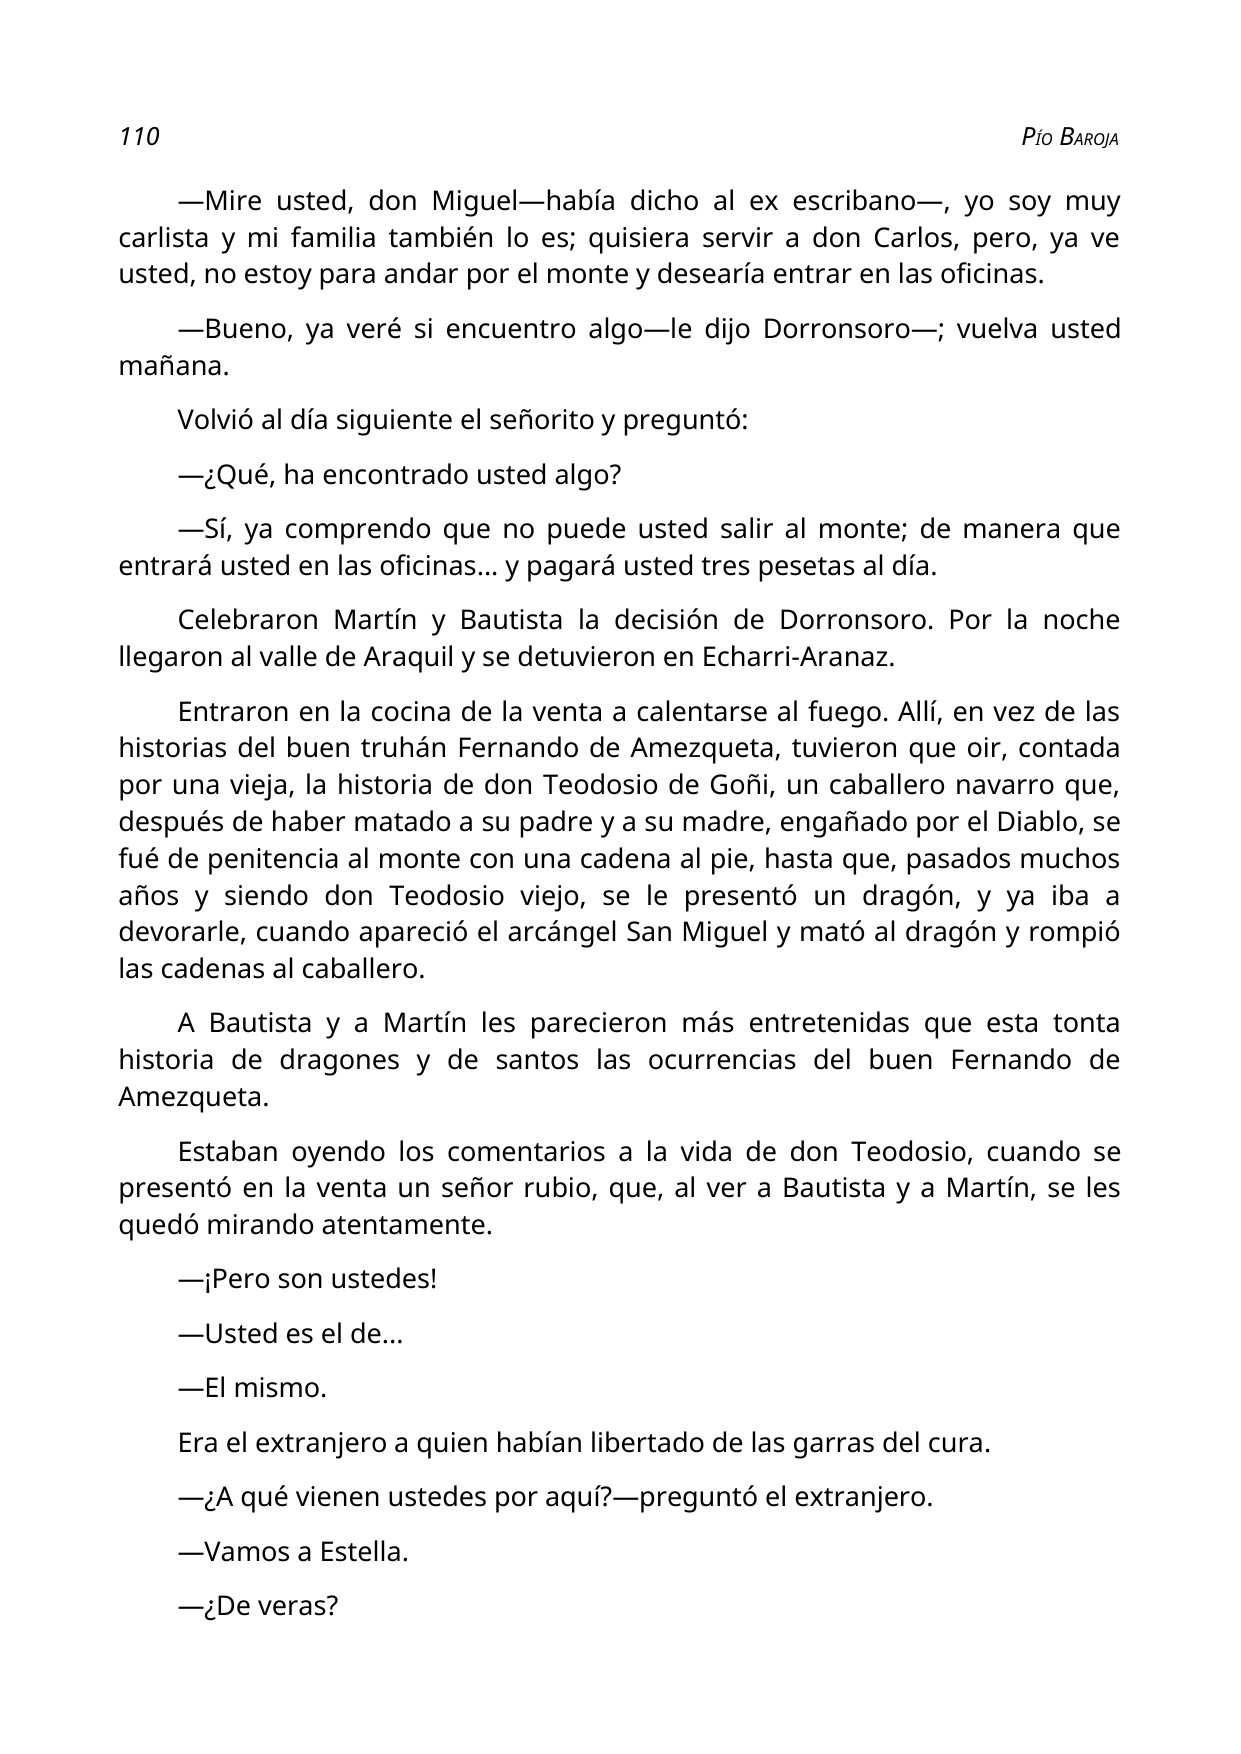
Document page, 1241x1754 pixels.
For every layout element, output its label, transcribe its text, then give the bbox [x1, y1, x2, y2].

text —Bueno, ya veré si encuentro algo—le dijo Dorronsoro—; vuelva usted mañana. [118, 309, 1122, 383]
text Celebraron Martín y Bautista la decisión de Dorronsoro. Por la noche llegaron al valle de Araquil y se detuvieron en Echarri-Aranaz. [118, 601, 1122, 674]
text Era el extranjero a quien habían libertado de las garras del cura. [118, 1424, 1122, 1460]
text Entraron en la cocina de la venta a calentarse al fuego. Allí, en vez de las historias del buen truhán Fernando de Amezqueta, tuvieron que oir, contada por una vieja, la historia de don Teodosio de Goñi, un caballero navarro que, después de haber matado a su padre y a su madre, engañado por el Diablo, se fué de penitencia al monte con una cadena al pie, hasta que, pasados muchos años y siendo don Teodosio viejo, se le presentó un dragón, y ya iba a devorarle, cuando apareció el arcángel San Miguel y mató al dragón y rompió las cadenas al caballero. [118, 692, 1122, 986]
text —Sí, ya comprendo que no puede usted salir al monte; de manera que entrará usted en las oficinas... y pagará usted tres pesetas al día. [118, 510, 1122, 583]
text Estaban oyendo los comentarios a la vida de don Teodosio, cuando se presentó en la venta un señor rubio, que, al ver a Bautista y a Martín, se les quedó mirando atentamente. [118, 1132, 1122, 1242]
text —Vamos a Estella. [118, 1533, 1122, 1569]
text —¿Qué, ha encontrado usted algo? [118, 455, 1122, 492]
text Volvió al día siguiente el señorito y preguntó: [118, 401, 1122, 438]
text —¿De veras? [118, 1587, 1122, 1624]
text —¿A qué vienen ustedes por aquí?—preguntó el extranjero. [118, 1478, 1122, 1515]
text —¡Pero son ustedes! [118, 1260, 1122, 1297]
text —El mismo. [118, 1369, 1122, 1406]
text —Mire usted, don Miguel—había dicho al ex escribano—, yo soy muy carlista y mi familia también lo es; quisiera servir a don Carlos, pero, ya ve usted, no estoy para andar por el monte y desearía entrar en las oficinas. [118, 182, 1122, 292]
text —Usted es el de... [118, 1315, 1122, 1351]
text A Bautista y a Martín les parecieron más entretenidas que esta tonta historia de dragones y de santos las ocurrencias del buen Fernando de Amezqueta. [118, 1004, 1122, 1114]
